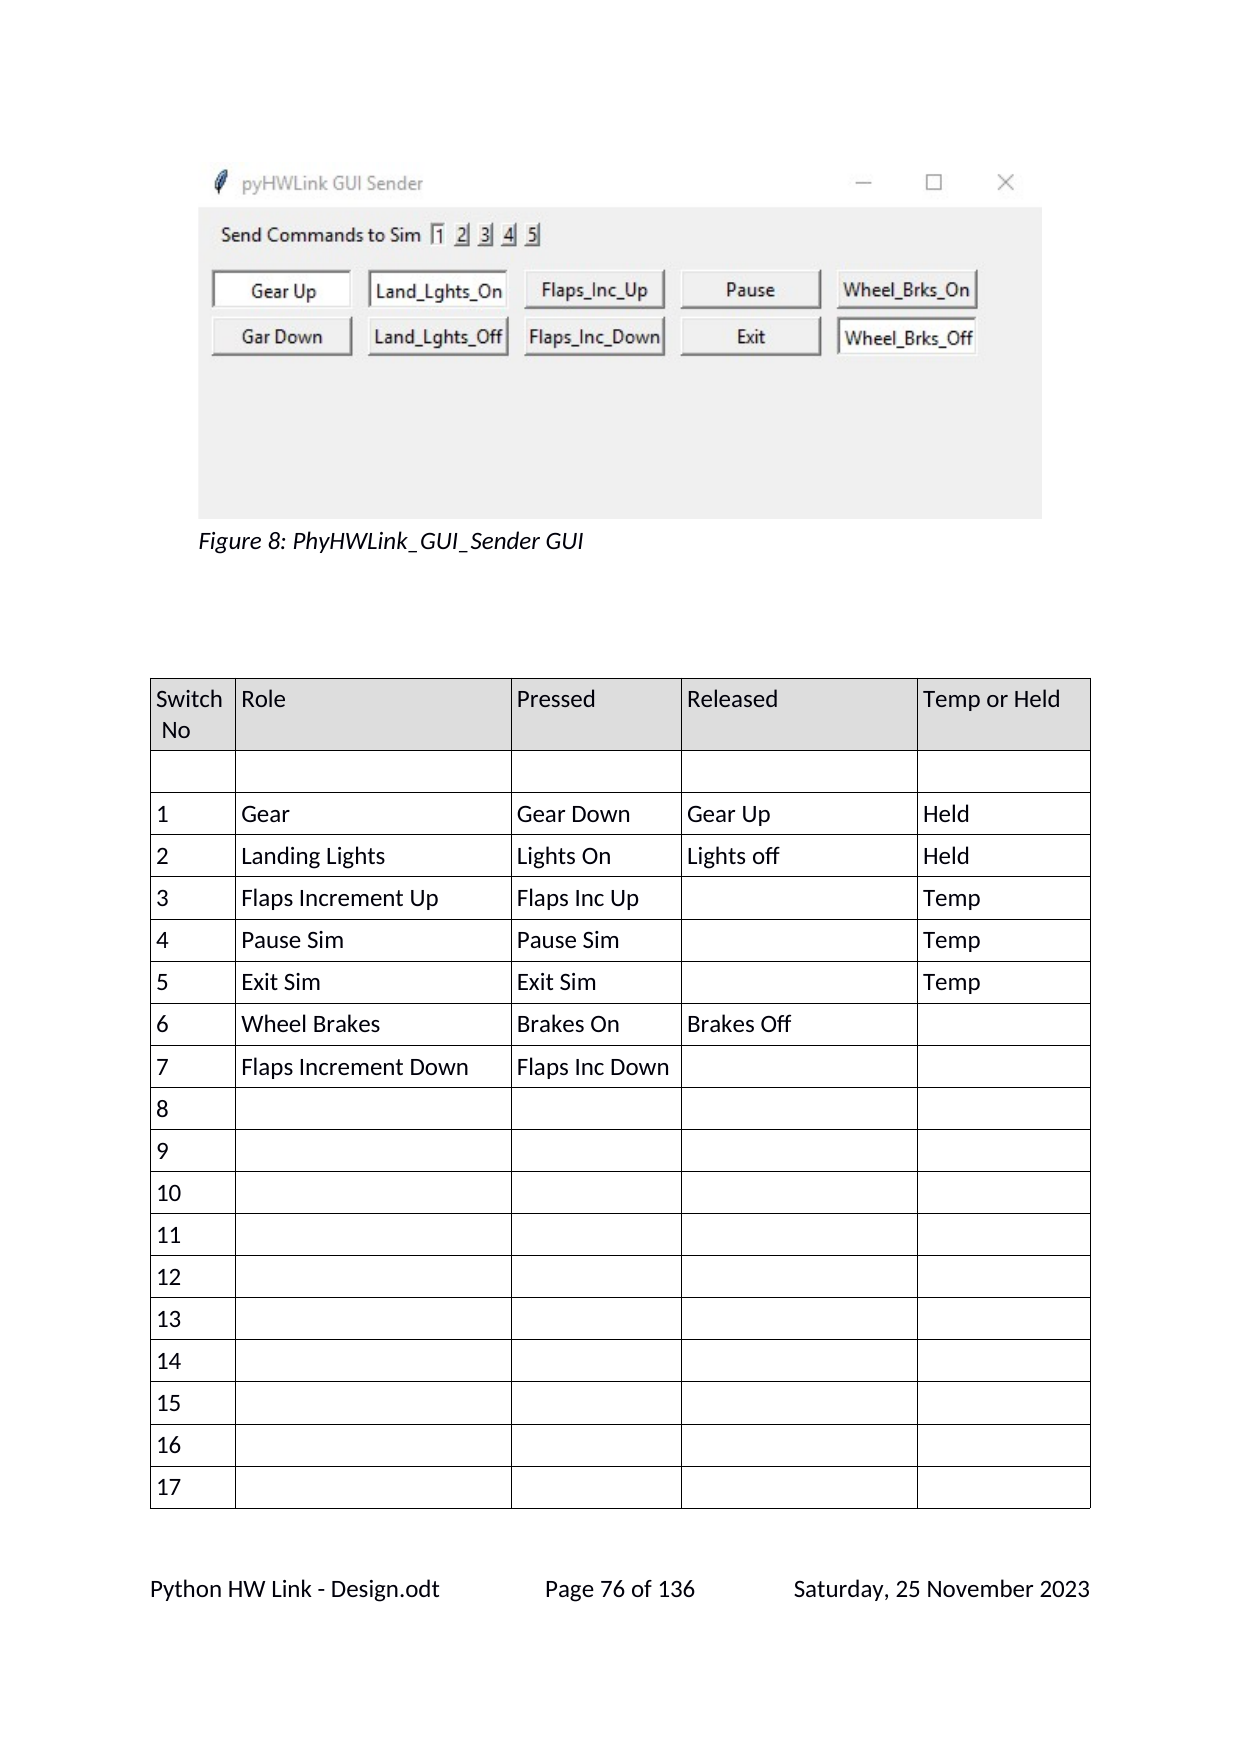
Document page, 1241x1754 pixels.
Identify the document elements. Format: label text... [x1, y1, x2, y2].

table_cell 9 [151, 1130, 235, 1171]
table_header Switch No [151, 679, 235, 750]
table_header Pressed [512, 679, 681, 750]
table_cell [918, 1214, 1090, 1255]
table_cell 8 [151, 1088, 235, 1129]
table_header Temp or Held [918, 679, 1090, 750]
table_cell [151, 751, 235, 792]
table_cell [236, 1214, 511, 1255]
table_cell [682, 1172, 917, 1213]
table_cell [682, 1467, 917, 1508]
table_cell [512, 1130, 681, 1171]
table_cell [236, 1382, 511, 1423]
text Figure 8: PhyHWLink_GUI_Sender GUI [198, 519, 1042, 556]
table_cell [512, 751, 681, 792]
table_cell [682, 920, 917, 961]
table_cell Pause Sim [512, 920, 681, 961]
table_cell Flaps Inc Down [512, 1046, 681, 1087]
table_cell [682, 1130, 917, 1171]
table_cell [918, 1004, 1090, 1045]
table_cell Landing Lights [236, 835, 511, 876]
table_cell 1 [151, 793, 235, 834]
table_cell Gear Down [512, 793, 681, 834]
table_cell [236, 1172, 511, 1213]
table_cell [682, 1214, 917, 1255]
table_cell [682, 1340, 917, 1381]
table_cell 4 [151, 920, 235, 961]
table_cell Exit Sim [236, 962, 511, 1003]
table_cell [512, 1298, 681, 1339]
table_cell 14 [151, 1340, 235, 1381]
table_cell Pause Sim [236, 920, 511, 961]
table_cell Lights off [682, 835, 917, 876]
table_cell Exit Sim [512, 962, 681, 1003]
table_cell Wheel Brakes [236, 1004, 511, 1045]
table_cell [682, 1256, 917, 1297]
table_cell Flaps Increment Up [236, 877, 511, 918]
table_cell Temp [918, 877, 1090, 918]
table_cell 11 [151, 1214, 235, 1255]
table_cell Lights On [512, 835, 681, 876]
table_header Role [236, 679, 511, 750]
table_cell [512, 1382, 681, 1423]
table_cell [682, 1046, 917, 1087]
table_cell Temp [918, 962, 1090, 1003]
table_cell [682, 1425, 917, 1466]
table_cell [682, 1088, 917, 1129]
table_cell [236, 1340, 511, 1381]
table_cell 13 [151, 1298, 235, 1339]
table_cell [682, 962, 917, 1003]
table_cell [512, 1214, 681, 1255]
picture [198, 162, 1042, 519]
table_cell [512, 1256, 681, 1297]
table_cell [236, 1298, 511, 1339]
table_cell Gear [236, 793, 511, 834]
table_cell 7 [151, 1046, 235, 1087]
table_cell [512, 1425, 681, 1466]
table_cell 15 [151, 1382, 235, 1423]
table_cell [918, 1256, 1090, 1297]
table_cell Flaps Increment Down [236, 1046, 511, 1087]
table_cell Brakes Off [682, 1004, 917, 1045]
table_cell 12 [151, 1256, 235, 1297]
table_cell 5 [151, 962, 235, 1003]
table_cell [918, 1382, 1090, 1423]
table_cell Brakes On [512, 1004, 681, 1045]
table_cell [918, 1340, 1090, 1381]
table_cell 2 [151, 835, 235, 876]
table_cell [918, 751, 1090, 792]
table_cell [682, 751, 917, 792]
table_cell [512, 1467, 681, 1508]
table_cell 17 [151, 1467, 235, 1508]
table_cell 16 [151, 1425, 235, 1466]
table_cell [236, 1130, 511, 1171]
table_cell 10 [151, 1172, 235, 1213]
table_cell Held [918, 835, 1090, 876]
table_cell Held [918, 793, 1090, 834]
table_cell [918, 1172, 1090, 1213]
table_cell [682, 1298, 917, 1339]
table_cell [682, 877, 917, 918]
table_cell [682, 1382, 917, 1423]
table_cell [918, 1088, 1090, 1129]
table_cell Gear Up [682, 793, 917, 834]
table_cell Flaps Inc Up [512, 877, 681, 918]
table_cell [236, 751, 511, 792]
table_cell [512, 1088, 681, 1129]
table_cell [236, 1467, 511, 1508]
table_cell 3 [151, 877, 235, 918]
table_cell 6 [151, 1004, 235, 1045]
table_cell [236, 1256, 511, 1297]
table_cell [918, 1130, 1090, 1171]
table_cell [512, 1172, 681, 1213]
table_cell [236, 1088, 511, 1129]
table_header Released [682, 679, 917, 750]
table_cell [918, 1425, 1090, 1466]
table_cell Temp [918, 920, 1090, 961]
table_cell [918, 1298, 1090, 1339]
table_cell [512, 1340, 681, 1381]
table_cell [918, 1046, 1090, 1087]
table_cell [918, 1467, 1090, 1508]
table_cell [236, 1425, 511, 1466]
